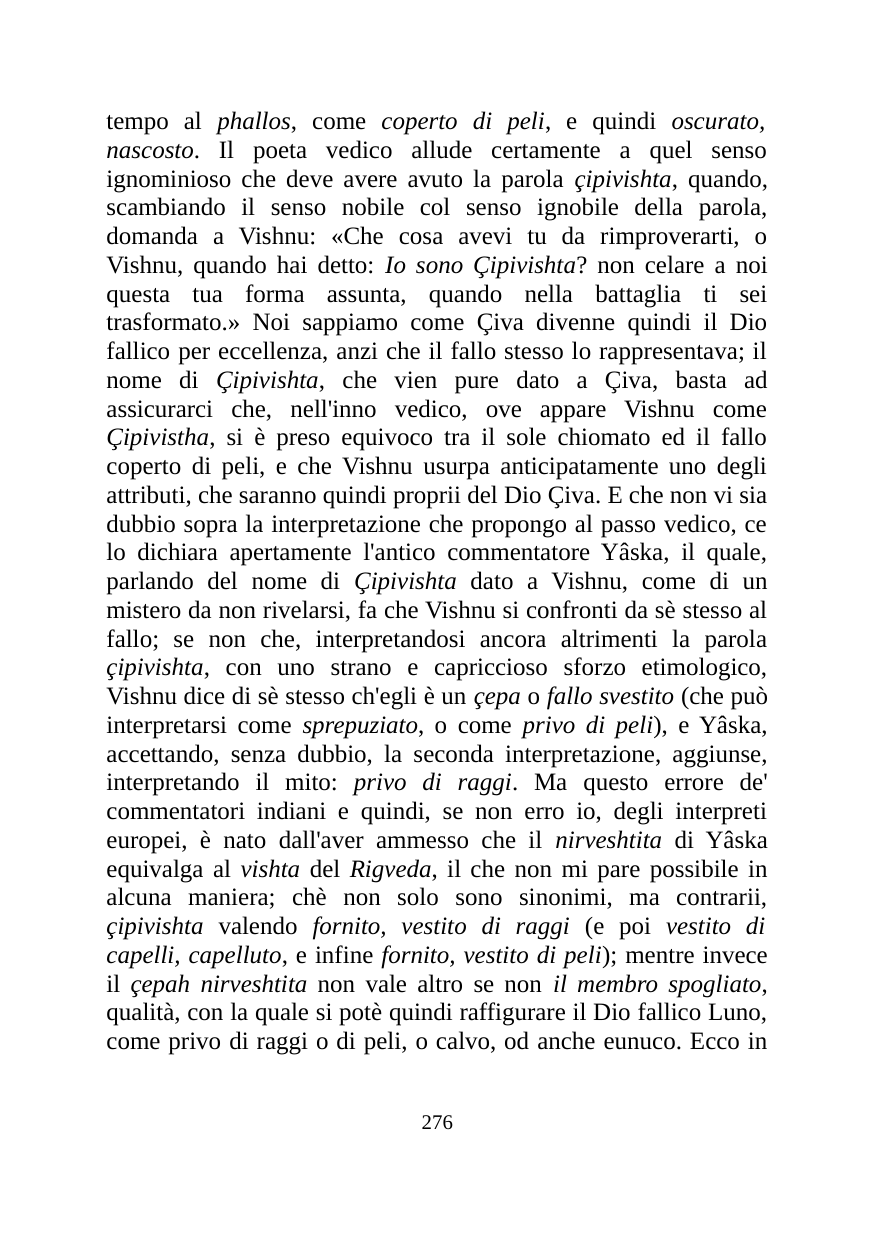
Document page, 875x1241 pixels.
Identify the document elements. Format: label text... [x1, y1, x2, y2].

text tempo al phallos, come coperto di peli, e quindi oscurato, nascosto. Il poeta vedico allude certamente a quel senso ignominioso che deve avere avuto la parola çipivishta, quando, scambiando il senso nobile col senso ignobile della parola, domanda a Vishnu: «Che cosa avevi tu da rimproverarti, o Vishnu, quando hai detto: Io sono Çipivishta? non celare a noi questa tua forma assunta, quando nella battaglia ti sei trasformato.» Noi sappiamo come Çiva divenne quindi il Dio fallico per eccellenza, anzi che il fallo stesso lo rappresentava; il nome di Çipivishta, che vien pure dato a Çiva, basta ad assicurarci che, nell'inno vedico, ove appare Vishnu come Çipivistha, si è preso equivoco tra il sole chiomato ed il fallo coperto di peli, e che Vishnu usurpa anticipatamente uno degli attributi, che saranno quindi proprii del Dio Çiva. E che non vi sia dubbio sopra la interpretazione che propongo al passo vedico, ce lo dichiara apertamente l'antico commentatore Yâska, il quale, parlando del nome di Çipivishta dato a Vishnu, come di un mistero da non rivelarsi, fa che Vishnu si confronti da sè stesso al fallo; se non che, interpretandosi ancora altrimenti la parola çipivishta, con uno strano e capriccioso sforzo etimologico, Vishnu dice di sè stesso ch'egli è un çepa o fallo svestito (che può interpretarsi come sprepuziato, o come privo di peli), e Yâska, accettando, senza dubbio, la seconda interpretazione, aggiunse, interpretando il mito: privo di raggi. Ma questo errore de' commentatori indiani e quindi, se non erro io, degli interpreti europei, è nato dall'aver ammesso che il nirveshtita di Yâska equivalga al vishta del Rigveda, il che non mi pare possibile in alcuna maniera; chè non solo sono sinonimi, ma contrarii, çipivishta valendo fornito, vestito di raggi (e poi vestito di capelli, capelluto, e infine fornito, vestito di peli); mentre invece il çepah nirveshtita non vale altro se non il membro spogliato, qualità, con la quale si potè quindi raffigurare il Dio fallico Luno, come privo di raggi o di peli, o calvo, od anche eunuco. Ecco in [106, 106, 768, 1055]
